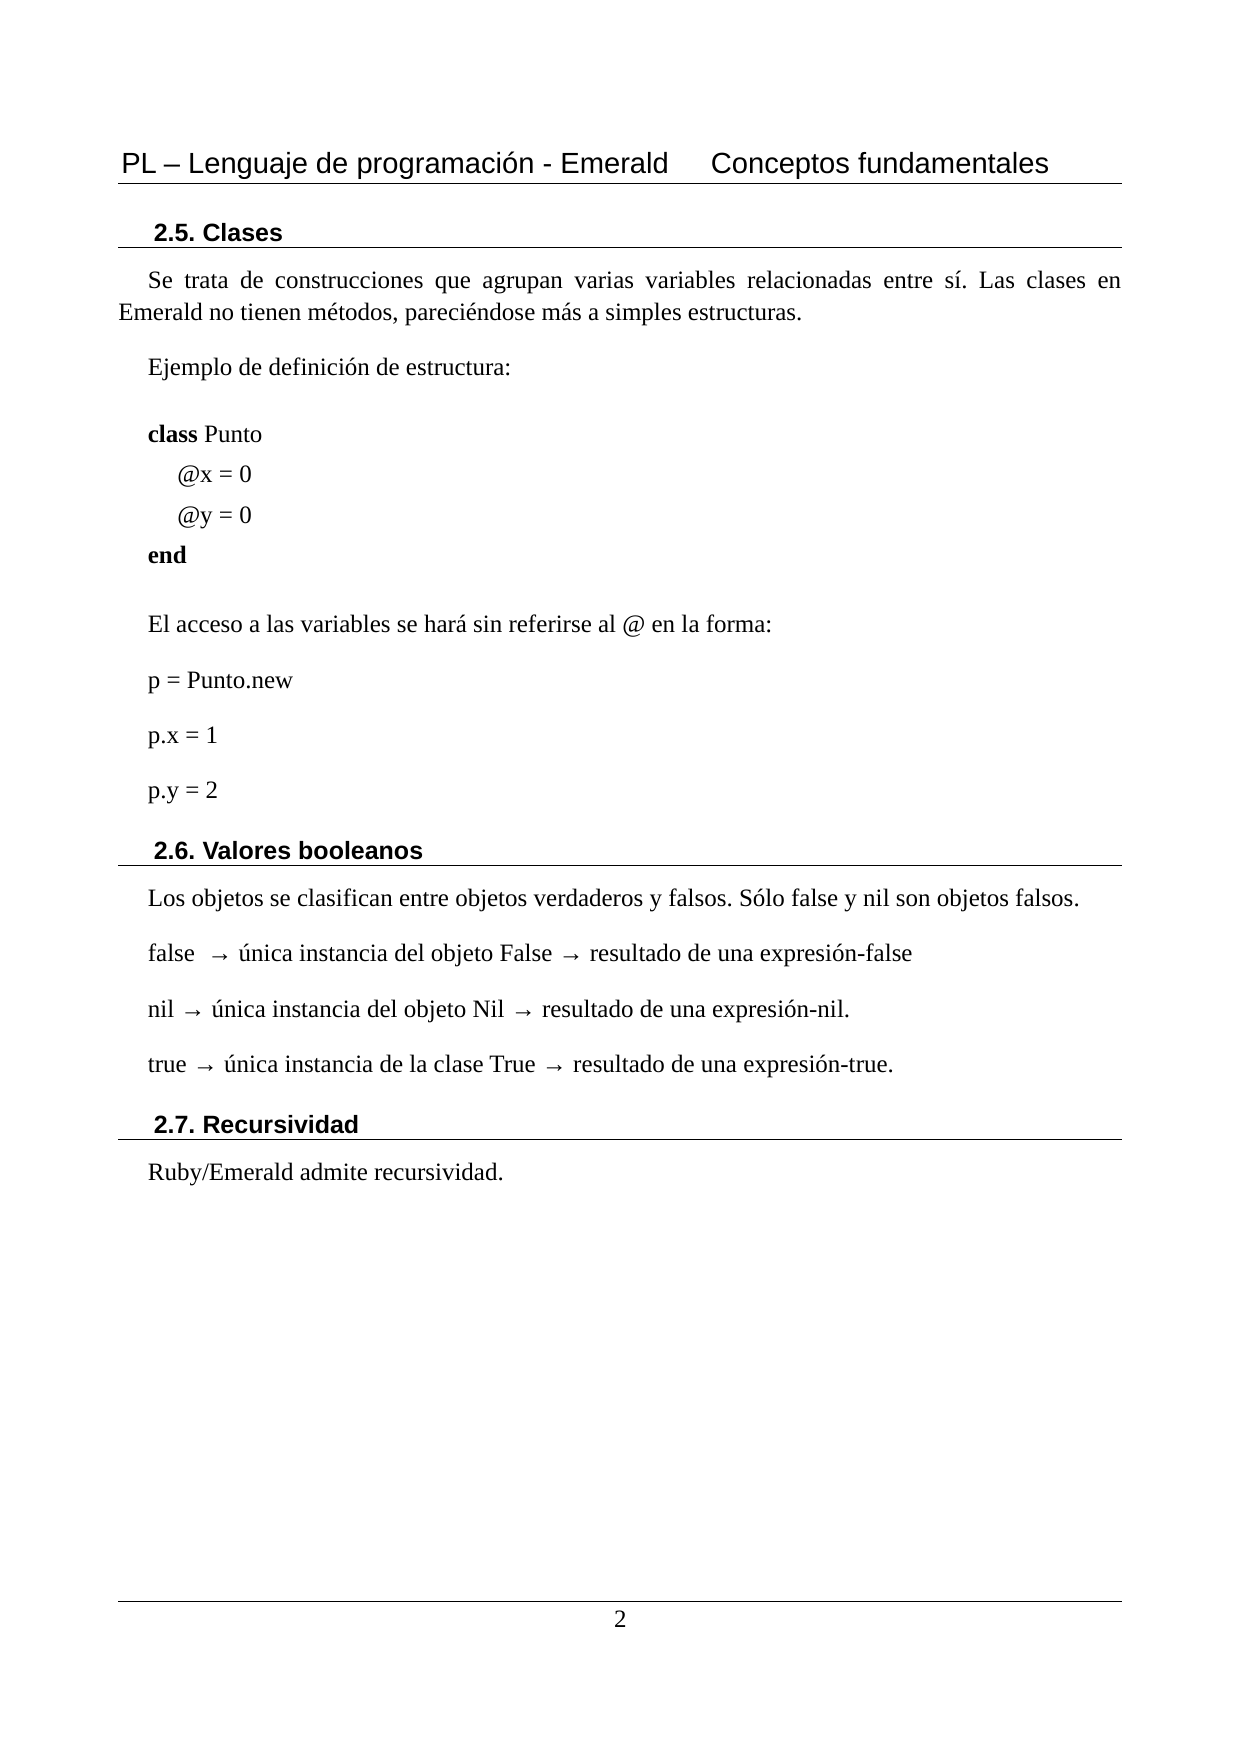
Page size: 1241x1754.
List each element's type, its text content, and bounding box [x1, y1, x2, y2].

subtitle Recursividad [118, 1110, 1122, 1139]
text @x = 0 [118, 459, 1122, 488]
text Ruby/Emerald admite recursividad. [118, 1157, 1122, 1186]
text end [118, 540, 1122, 569]
text p.x = 1 [118, 720, 1122, 749]
subtitle Valores booleanos [118, 836, 1122, 865]
text p = Punto.new [118, 665, 1122, 693]
text El acceso a las variables se hará sin referirse al @ en la forma: [118, 609, 1122, 638]
text class Punto [118, 419, 1122, 447]
text @y = 0 [118, 500, 1122, 528]
text Se trata de construcciones que agrupan varias variables relacionadas entre sí. Las clases en Emerald no tienen métodos, pareciéndose más a simples estructuras. [118, 265, 1122, 325]
text true → única instancia de la clase True → resultado de una expresión-true. [118, 1049, 1122, 1078]
text Ejemplo de definición de estructura: [118, 352, 1122, 381]
text Los objetos se clasifican entre objetos verdaderos y falsos. Sólo false y nil son objetos falsos. [118, 883, 1122, 912]
text nil → única instancia del objeto Nil → resultado de una expresión-nil. [118, 994, 1122, 1022]
text p.y = 2 [118, 775, 1122, 804]
subtitle Clases [118, 218, 1122, 247]
text false → única instancia del objeto False → resultado de una expresión-false [118, 938, 1122, 967]
